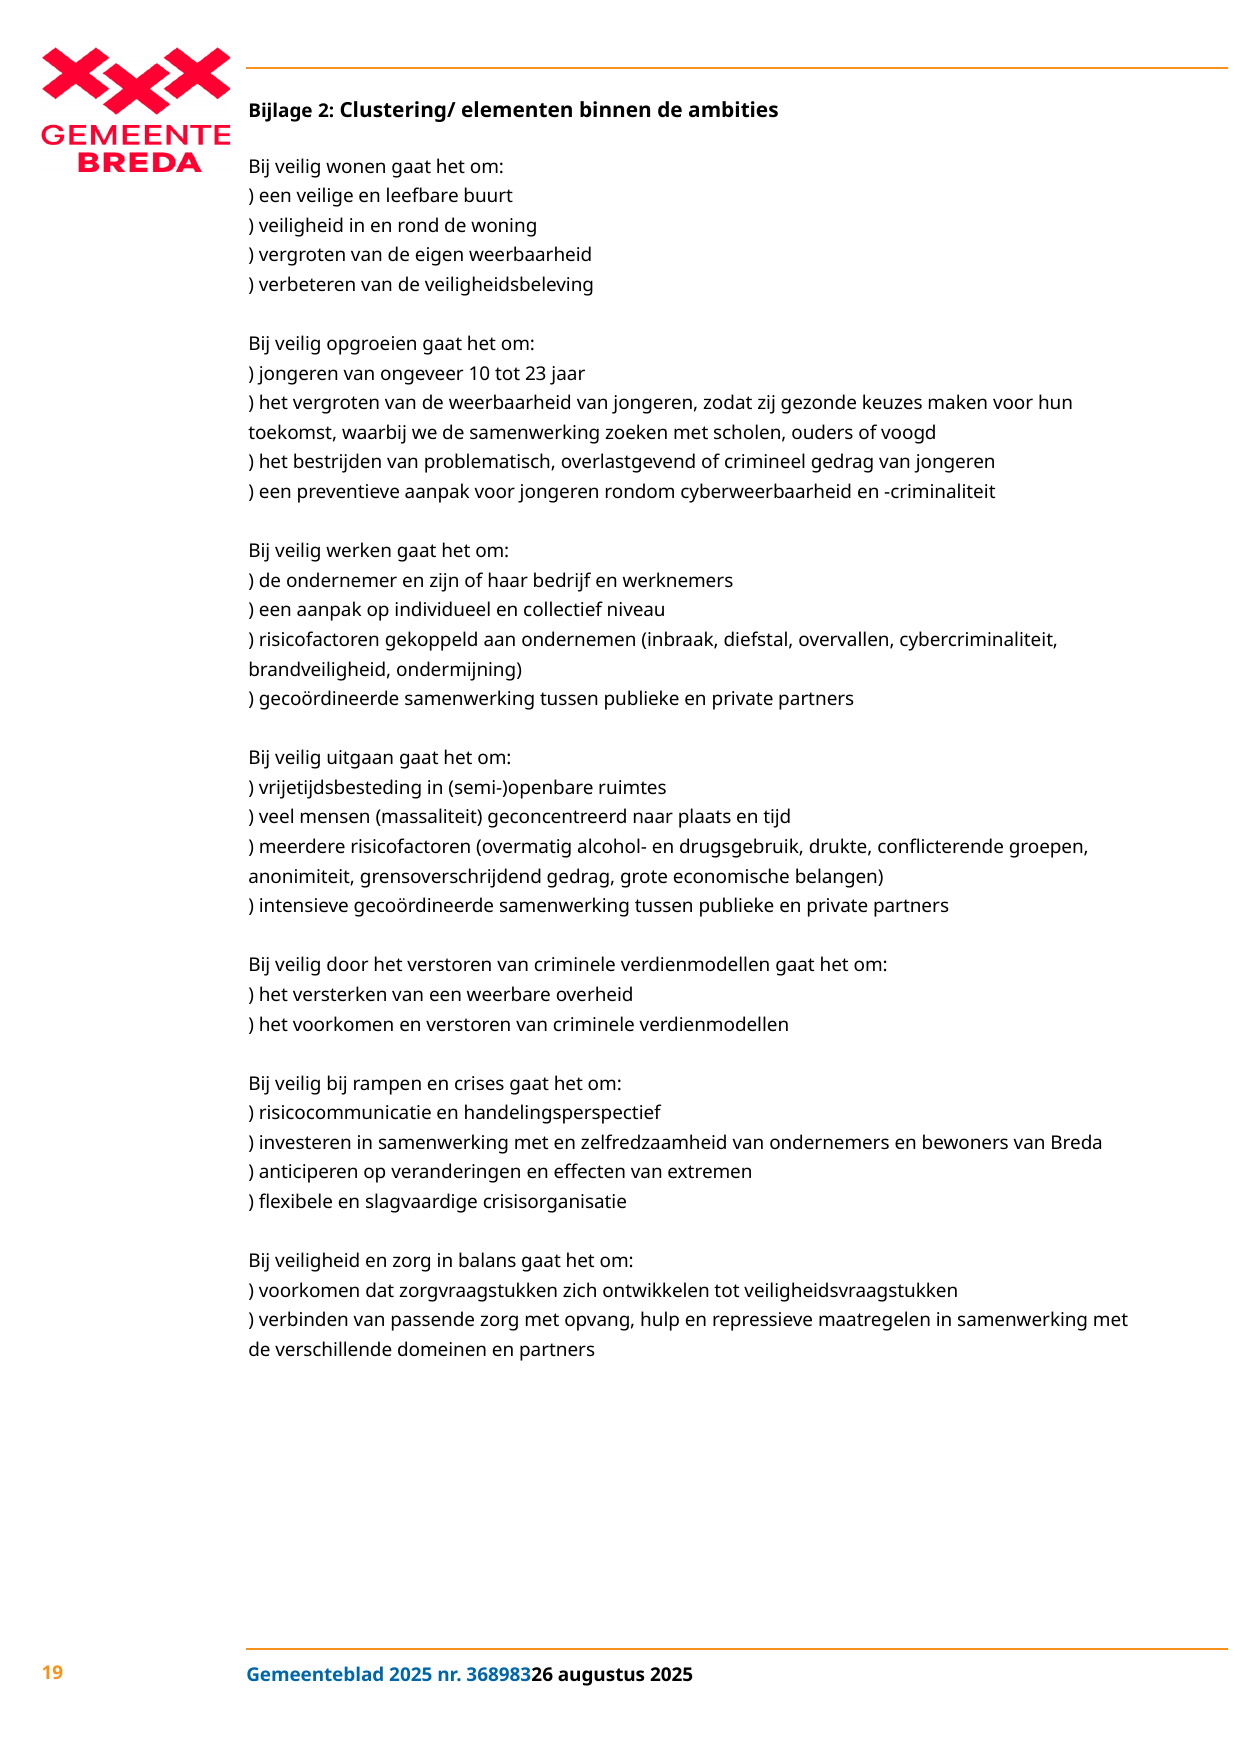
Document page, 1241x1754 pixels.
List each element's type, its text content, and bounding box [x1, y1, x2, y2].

text ) risicocommunicatie en handelingsperspectief [248, 1099, 1152, 1125]
text ) voorkomen dat zorgvraagstukken zich ontwikkelen tot veiligheidsvraagstukken [248, 1277, 1152, 1303]
picture [41, 47, 231, 172]
text Bij veilig werken gaat het om: [248, 537, 1152, 563]
text ) anticiperen op veranderingen en effecten van extremen [248, 1159, 1152, 1184]
text ) veiligheid in en rond de woning [248, 212, 1152, 238]
text Bij veilig wonen gaat het om: [248, 153, 1152, 179]
text Bij veilig opgroeien gaat het om: [248, 330, 1152, 356]
text Bij veilig door het verstoren van criminele verdienmodellen gaat het om: [248, 952, 1152, 977]
text ) investeren in samenwerking met en zelfredzaamheid van ondernemers en bewoners van Breda [248, 1129, 1152, 1155]
text ) het vergroten van de weerbaarheid van jongeren, zodat zij gezonde keuzes maken voor hun toekomst, waarbij we de samenwerking zoeken met scholen, ouders of voogd [248, 389, 1152, 445]
text Bijlage 2: Clustering/ elementen binnen de ambities [248, 95, 1152, 123]
text ) gecoördineerde samenwerking tussen publieke en private partners [248, 685, 1152, 711]
text ) verbinden van passende zorg met opvang, hulp en repressieve maatregelen in samenwerking met de verschillende domeinen en partners [248, 1307, 1152, 1362]
text ) meerdere risicofactoren (overmatig alcohol- en drugsgebruik, drukte, conflicterende groepen, anonimiteit, grensoverschrijdend gedrag, grote economische belangen) [248, 833, 1152, 889]
text ) een aanpak op individueel en collectief niveau [248, 597, 1152, 622]
text ) het voorkomen en verstoren van criminele verdienmodellen [248, 1011, 1152, 1037]
text ) jongeren van ongeveer 10 tot 23 jaar [248, 360, 1152, 386]
text Bij veilig bij rampen en crises gaat het om: [248, 1070, 1152, 1096]
text ) intensieve gecoördineerde samenwerking tussen publieke en private partners [248, 892, 1152, 918]
text ) de ondernemer en zijn of haar bedrijf en werknemers [248, 567, 1152, 593]
text Bij veiligheid en zorg in balans gaat het om: [248, 1247, 1152, 1273]
text ) verbeteren van de veiligheidsbeleving [248, 271, 1152, 297]
text ) een veilige en leefbare buurt [248, 182, 1152, 208]
text ) vrijetijdsbesteding in (semi-)openbare ruimtes [248, 774, 1152, 800]
text ) een preventieve aanpak voor jongeren rondom cyberweerbaarheid en -criminaliteit [248, 478, 1152, 504]
text ) het versterken van een weerbare overheid [248, 981, 1152, 1007]
text ) flexibele en slagvaardige crisisorganisatie [248, 1188, 1152, 1214]
text ) het bestrijden van problematisch, overlastgevend of crimineel gedrag van jongeren [248, 449, 1152, 474]
text ) veel mensen (massaliteit) geconcentreerd naar plaats en tijd [248, 804, 1152, 829]
text ) risicofactoren gekoppeld aan ondernemen (inbraak, diefstal, overvallen, cybercriminaliteit, brandveiligheid, ondermijning) [248, 626, 1152, 682]
text Bij veilig uitgaan gaat het om: [248, 744, 1152, 770]
text ) vergroten van de eigen weerbaarheid [248, 242, 1152, 267]
